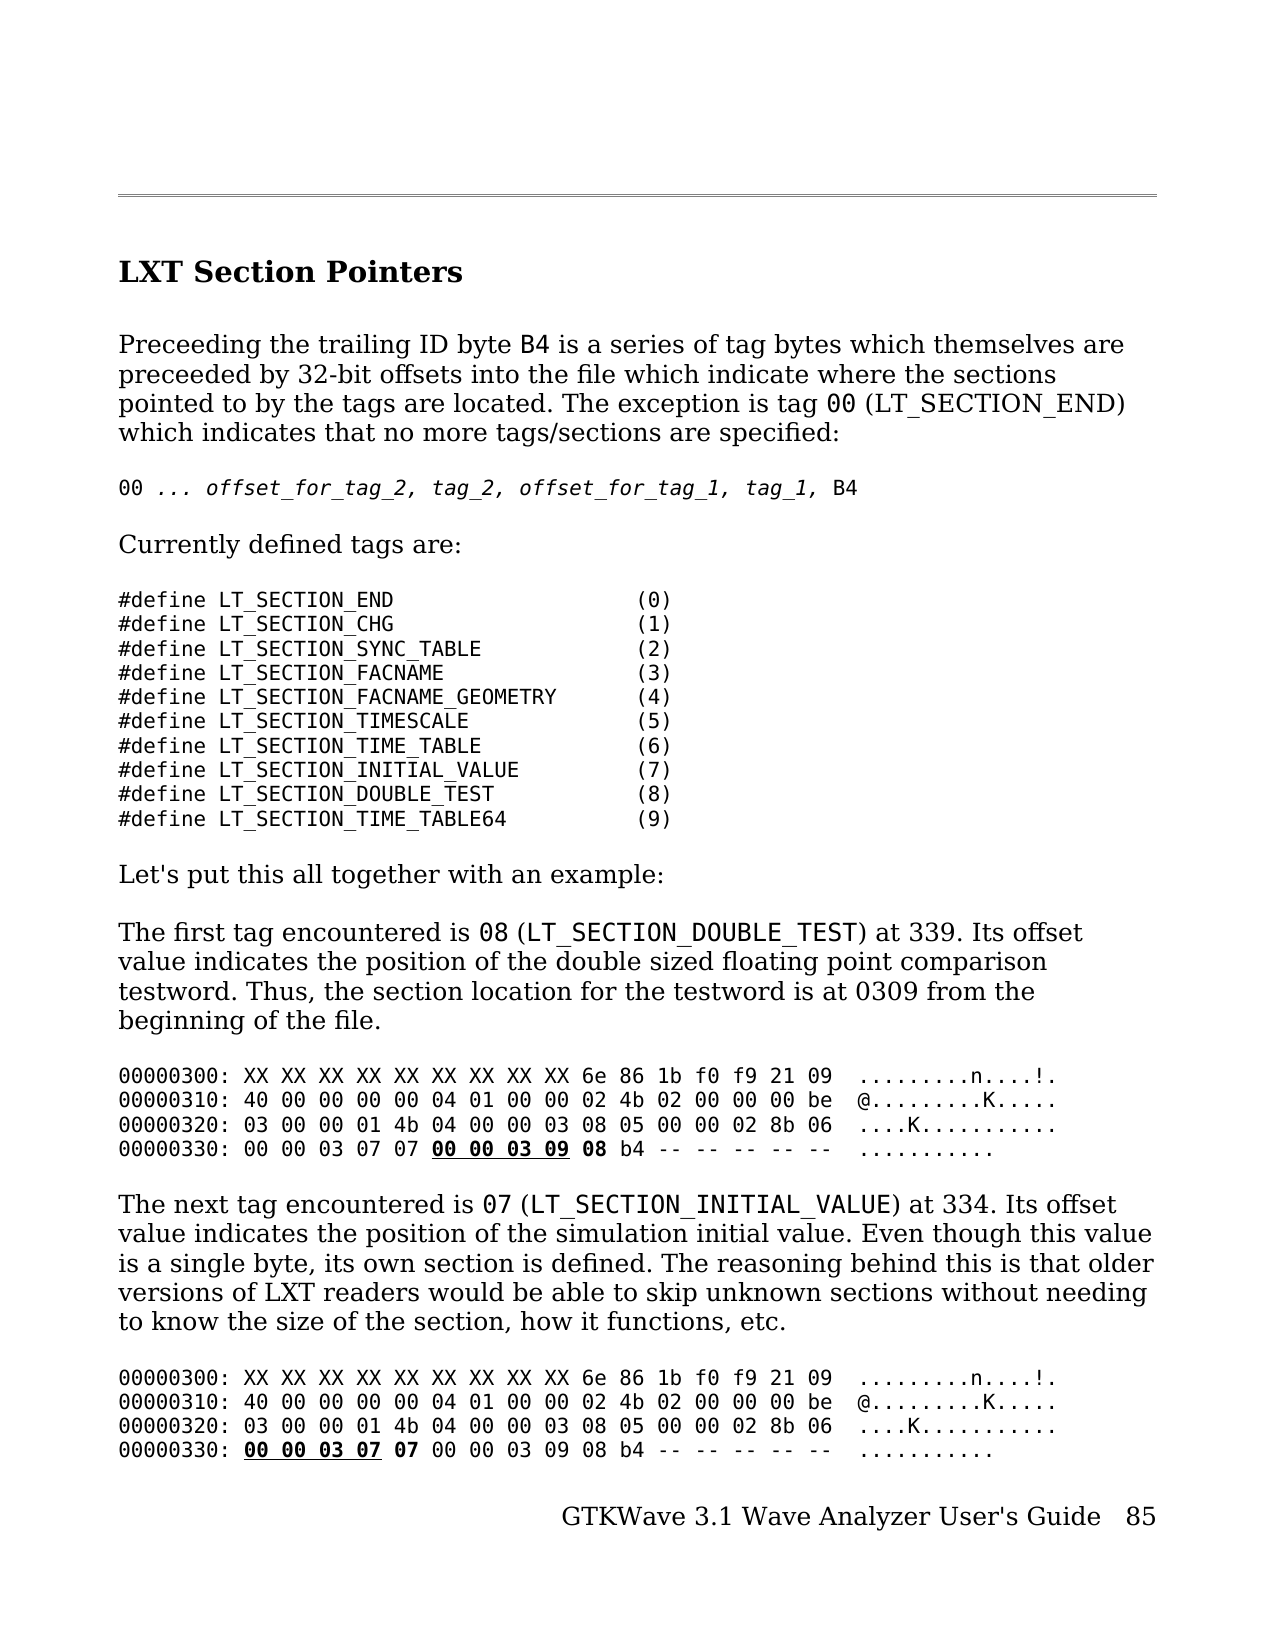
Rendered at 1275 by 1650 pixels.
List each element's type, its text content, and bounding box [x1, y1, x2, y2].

text LXT Section Pointers [118, 226, 1157, 289]
text Preceeding the trailing ID byte B4 is a series of tag bytes which themselves are preceeded by 32-bit offsets into the file which indicate where the sections pointed to by the tags are located. The exception is tag 00 (LT_SECTION_END) which indicates that no more tags/sections are specified: 00 ... offset_for_tag_2, tag_2, offset_for_tag_1, tag_1, B4 Currently defined tags are: #define LT_SECTION_END (0) #define LT_SECTION_CHG (1) #define LT_SECTION_SYNC_TABLE (2) #define LT_SECTION_FACNAME (3) #define LT_SECTION_FACNAME_GEOMETRY (4) #define LT_SECTION_TIMESCALE (5) #define LT_SECTION_TIME_TABLE (6) #define LT_SECTION_INITIAL_VALUE (7) #define LT_SECTION_DOUBLE_TEST (8) #define LT_SECTION_TIME_TABLE64 (9) Let's put this all together with an example: The first tag encountered is 08 (LT_SECTION_DOUBLE_TEST) at 339. Its offset value indicates the position of the double sized floating point comparison testword. Thus, the section location for the testword is at 0309 from the beginning of the file. 00000300: XX XX XX XX XX XX XX XX XX 6e 86 1b f0 f9 21 09 .........n....!. 00000310: 40 00 00 00 00 04 01 00 00 02 4b 02 00 00 00 be @.........K..... 00000320: 03 00 00 01 4b 04 00 00 03 08 05 00 00 02 8b 06 ....K........... 00000330: 00 00 03 07 07 00 00 03 09 08 b4 -- -- -- -- -- ........... The next tag encountered is 07 (LT_SECTION_INITIAL_VALUE) at 334. Its offset value indicates the position of the simulation initial value. Even though this value is a single byte, its own section is defined. The reasoning behind this is that older versions of LXT readers would be able to skip unknown sections without needing to know the size of the section, how it functions, etc. 00000300: XX XX XX XX XX XX XX XX XX 6e 86 1b f0 f9 21 09 .........n....!. 00000310: 40 00 00 00 00 04 01 00 00 02 4b 02 00 00 00 be @.........K..... 00000320: 03 00 00 01 4b 04 00 00 03 08 05 00 00 02 8b 06 ....K........... 00000330: 00 00 03 07 07 00 00 03 09 08 b4 -- -- -- -- -- ........... [118, 301, 1157, 1463]
